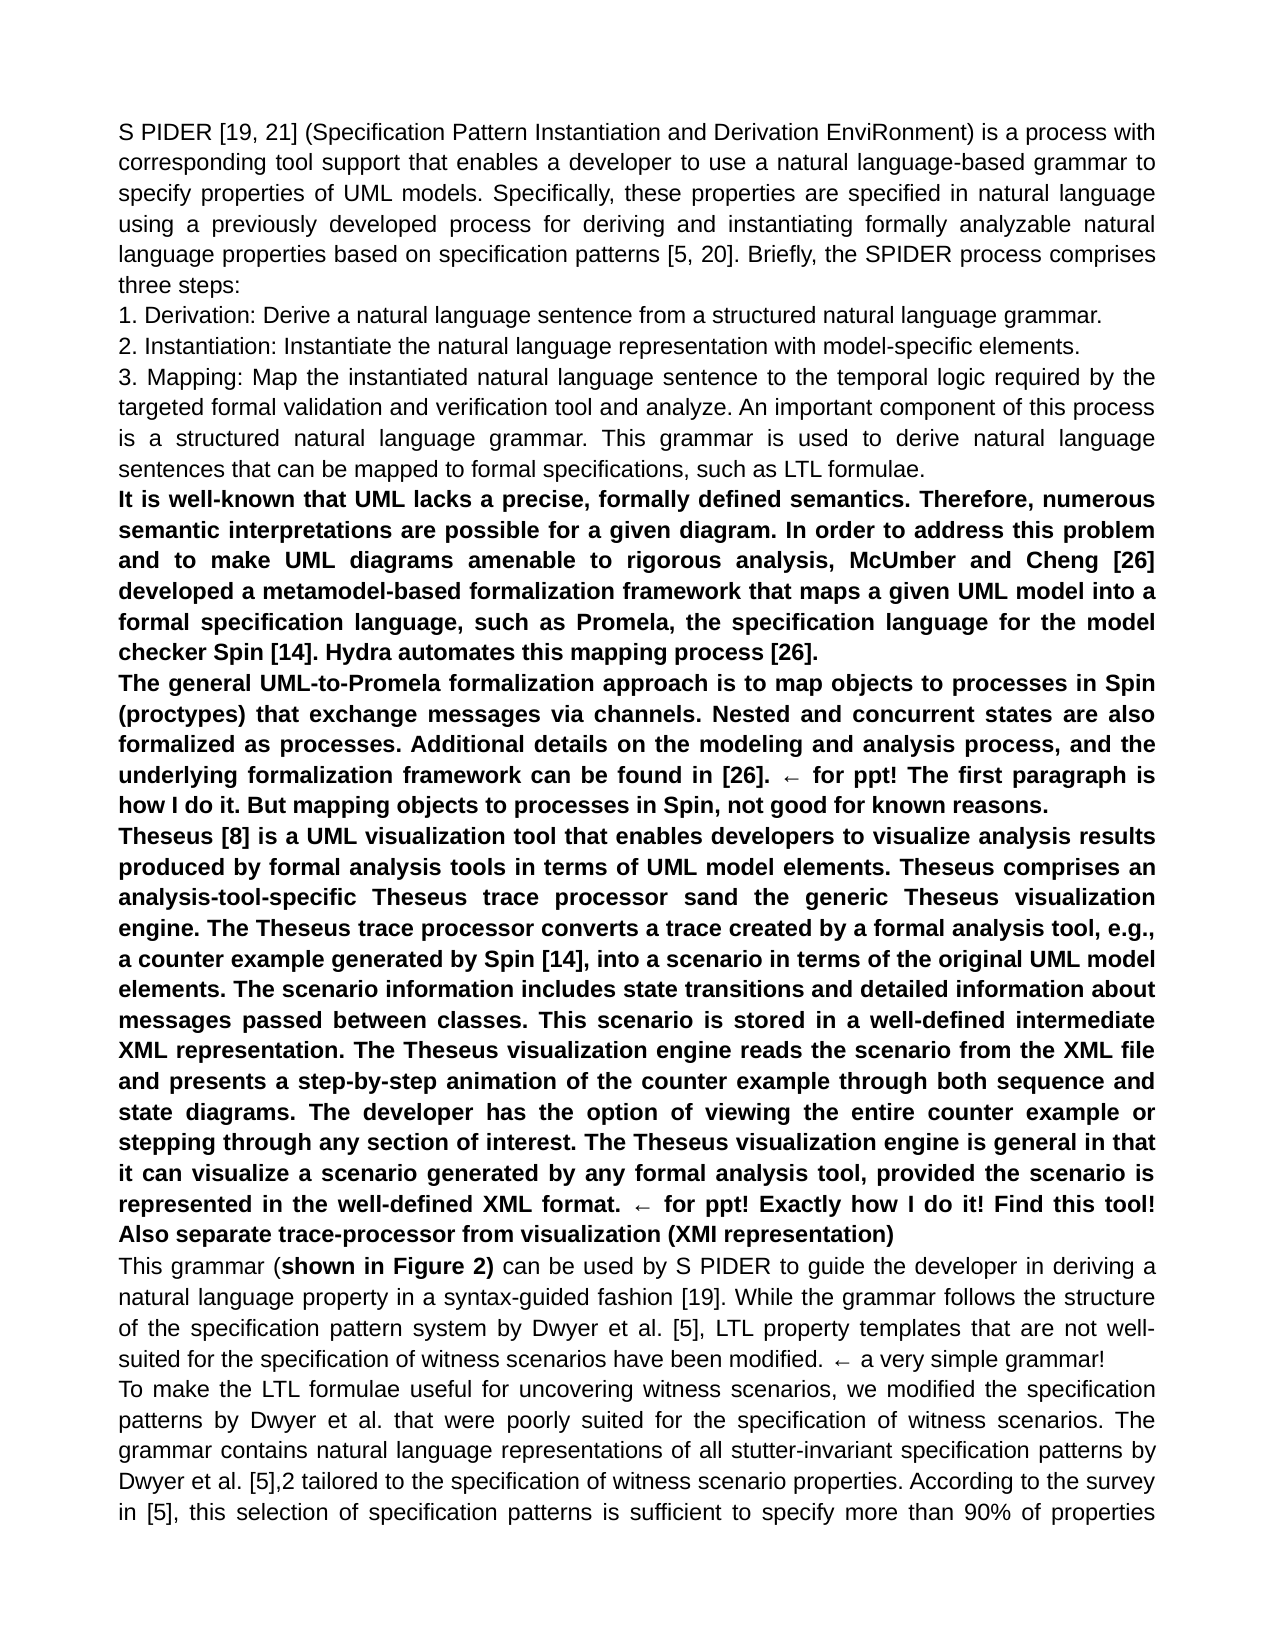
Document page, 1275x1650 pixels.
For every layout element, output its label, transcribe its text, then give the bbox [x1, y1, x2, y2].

text 2. Instantiation: Instantiate the natural language representation with model-specific elements. [118, 332, 1157, 359]
text To make the LTL formulae useful for uncovering witness scenarios, we modified the specification patterns by Dwyer et al. that were poorly suited for the specification of witness scenarios. The grammar contains natural language representations of all stutter-invariant specification patterns by Dwyer et al. [5],2 tailored to the specification of witness scenario properties. According to the survey in [5], this selection of specification patterns is sufficient to specify more than 90% of properties [118, 1376, 1157, 1525]
text Theseus [8] is a UML visualization tool that enables developers to visualize analysis results produced by formal analysis tools in terms of UML model elements. Theseus comprises an analysis-tool-specific Theseus trace processor sand the generic Theseus visualization engine. The Theseus trace processor converts a trace created by a formal analysis tool, e.g., a counter example generated by Spin [14], into a scenario in terms of the original UML model elements. The scenario information includes state transitions and detailed information about messages passed between classes. This scenario is stored in a well-defined intermediate XML representation. The Theseus visualization engine reads the scenario from the XML file and presents a step-by-step animation of the counter example through both sequence and state diagrams. The developer has the option of viewing the entire counter example or stepping through any section of interest. The Theseus visualization engine is general in that it can visualize a scenario generated by any formal analysis tool, provided the scenario is represented in the well-defined XML format. ← for ppt! Exactly how I do it! Find this tool! Also separate trace-processor from visualization (XMI representation) [118, 822, 1157, 1247]
text The general UML-to-Promela formalization approach is to map objects to processes in Spin (proctypes) that exchange messages via channels. Nested and concurrent states are also formalized as processes. Additional details on the modeling and analysis process, and the underlying formalization framework can be found in [26]. ← for ppt! The first paragraph is how I do it. But mapping objects to processes in Spin, not good for known reasons. [118, 669, 1157, 819]
text This grammar (shown in Figure 2) can be used by S PIDER to guide the developer in deriving a natural language property in a syntax-guided fashion [19]. While the grammar follows the structure of the specification pattern system by Dwyer et al. [5], LTL property templates that are not well-suited for the specification of witness scenarios have been modified. ← a very simple grammar! [118, 1251, 1157, 1372]
text S PIDER [19, 21] (Specification Pattern Instantiation and Derivation EnviRonment) is a process with corresponding tool support that enables a developer to use a natural language-based grammar to specify properties of UML models. Specifically, these properties are specified in natural language using a previously developed process for deriving and instantiating formally analyzable natural language properties based on specification patterns [5, 20]. Briefly, the SPIDER process comprises three steps: [118, 118, 1157, 298]
text 1. Derivation: Derive a natural language sentence from a structured natural language grammar. [118, 302, 1157, 329]
text It is well-known that UML lacks a precise, formally defined semantics. Therefore, numerous semantic interpretations are possible for a given diagram. In order to address this problem and to make UML diagrams amenable to rigorous analysis, McUmber and Cheng [26] developed a metamodel-based formalization framework that maps a given UML model into a formal specification language, such as Promela, the specification language for the model checker Spin [14]. Hydra automates this mapping process [26]. [118, 486, 1157, 666]
text 3. Mapping: Map the instantiated natural language sentence to the temporal logic required by the targeted formal validation and verification tool and analyze. An important component of this process is a structured natural language grammar. This grammar is used to derive natural language sentences that can be mapped to formal specifications, such as LTL formulae. [118, 363, 1157, 482]
